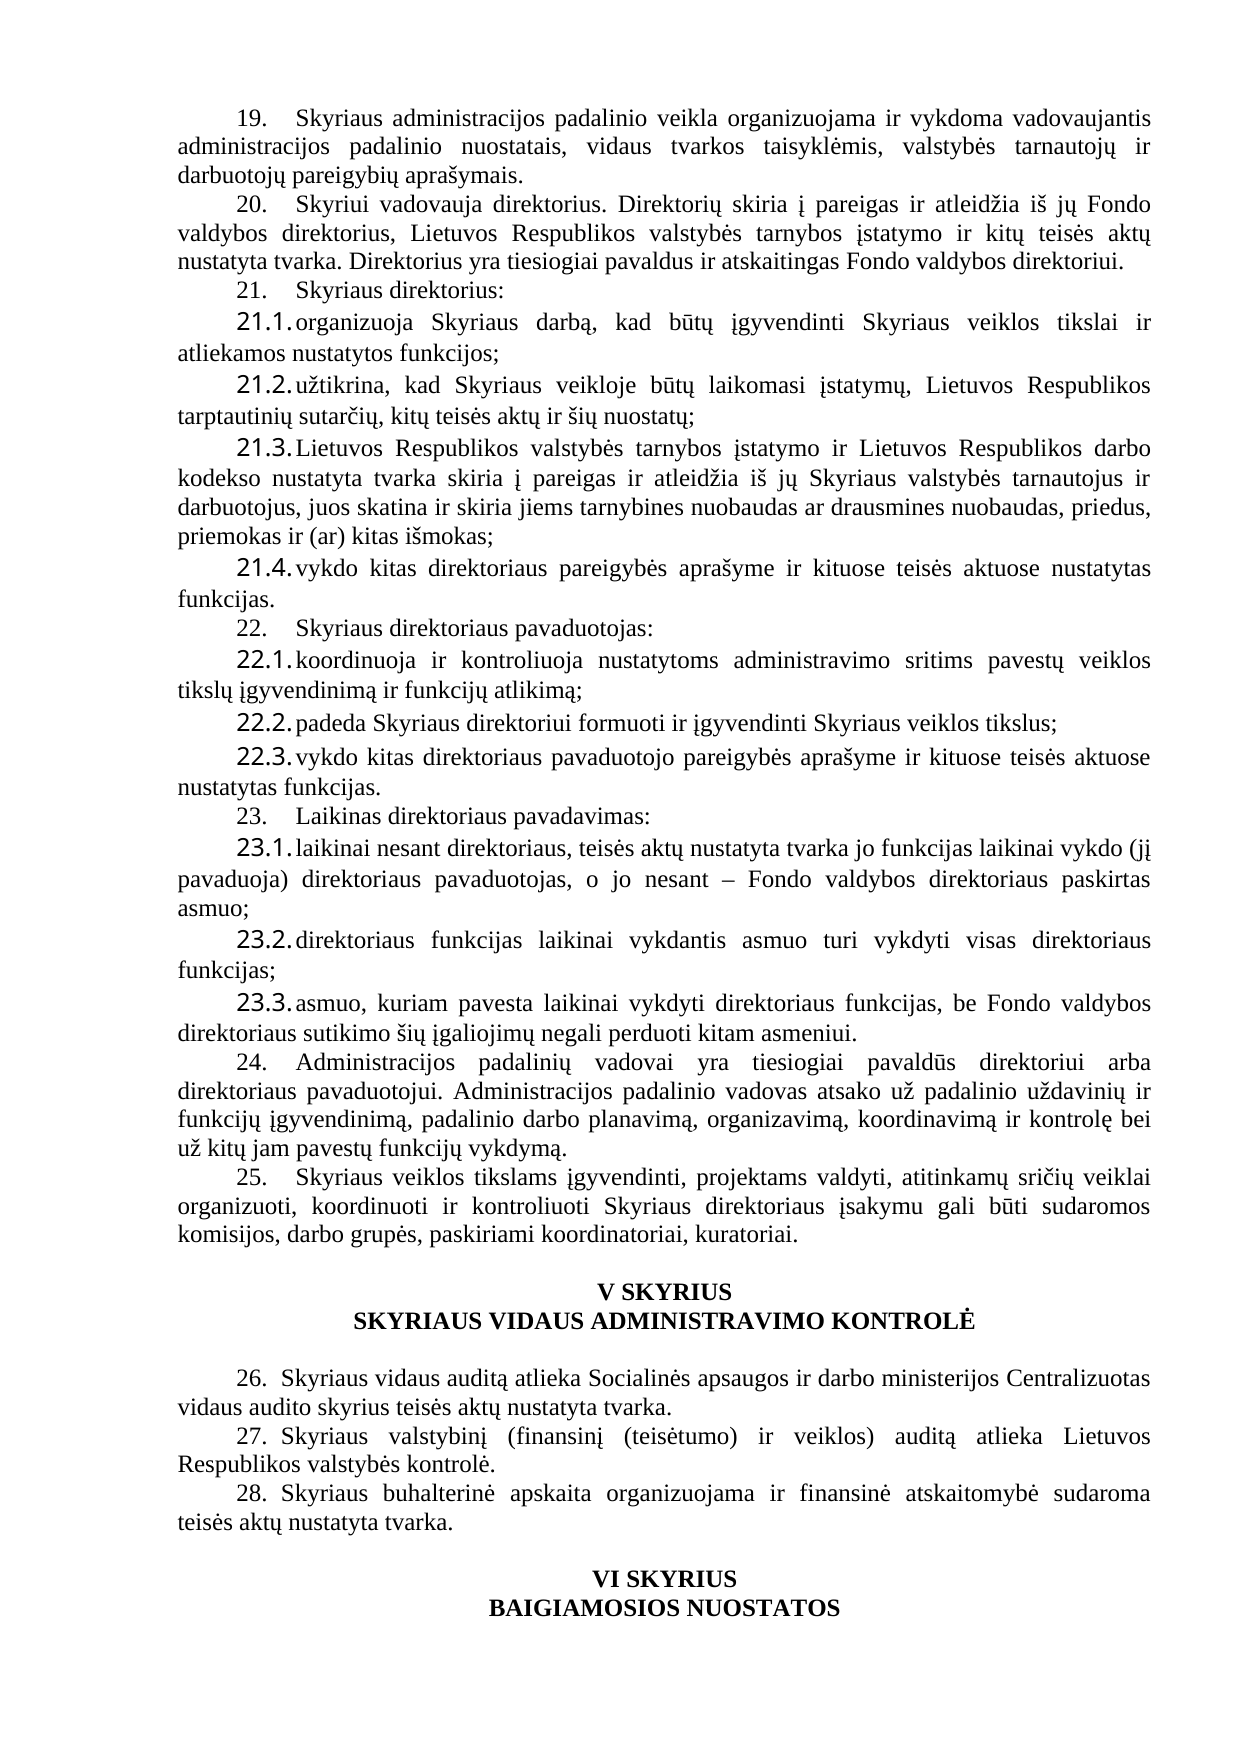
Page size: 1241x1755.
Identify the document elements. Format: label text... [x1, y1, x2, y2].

text 21.3. Lietuvos Respublikos valstybės tarnybos įstatymo ir Lietuvos Respublikos darbo kodekso nustatyta tvarka skiria į pareigas ir atleidžia iš jų Skyriaus valstybės tarnautojus ir darbuotojus, juos skatina ir skiria jiems tarnybines nuobaudas ar drausmines nuobaudas, priedus, priemokas ir (ar) kitas išmokas; [177, 429, 1152, 550]
text 26. Skyriaus vidaus auditą atlieka Socialinės apsaugos ir darbo ministerijos Centralizuotas vidaus audito skyrius teisės aktų nustatyta tvarka. [177, 1363, 1152, 1421]
text 25. Skyriaus veiklos tikslams įgyvendinti, projektams valdyti, atitinkamų sričių veiklai organizuoti, koordinuoti ir kontroliuoti Skyriaus direktoriaus įsakymu gali būti sudaromos komisijos, darbo grupės, paskiriami koordinatoriai, kuratoriai. [177, 1162, 1152, 1248]
text 23. Laikinas direktoriaus pavadavimas: [177, 801, 1152, 830]
text 19. Skyriaus administracijos padalinio veikla organizuojama ir vykdoma vadovaujantis administracijos padalinio nuostatais, vidaus tvarkos taisyklėmis, valstybės tarnautojų ir darbuotojų pareigybių aprašymais. [177, 103, 1152, 189]
text BAIGIAMOSIOS NUOSTATOS [177, 1593, 1152, 1622]
text 21.1. organizuoja Skyriaus darbą, kad būtų įgyvendinti Skyriaus veiklos tikslai ir atliekamos nustatytos funkcijos; [177, 304, 1152, 367]
text 22.1. koordinuoja ir kontroliuoja nustatytoms administravimo sritims pavestų veiklos tikslų įgyvendinimą ir funkcijų atlikimą; [177, 641, 1152, 704]
text VI SKYRIUS [177, 1564, 1152, 1593]
text 23.1. laikinai nesant direktoriaus, teisės aktų nustatyta tvarka jo funkcijas laikinai vykdo (jį pavaduoja) direktoriaus pavaduotojas, o jo nesant – Fondo valdybos direktoriaus paskirtas asmuo; [177, 830, 1152, 921]
text 28. Skyriaus buhalterinė apskaita organizuojama ir finansinė atskaitomybė sudaroma teisės aktų nustatyta tvarka. [177, 1478, 1152, 1536]
text 24. Administracijos padalinių vadovai yra tiesiogiai pavaldūs direktoriui arba direktoriaus pavaduotojui. Administracijos padalinio vadovas atsako už padalinio uždavinių ir funkcijų įgyvendinimą, padalinio darbo planavimą, organizavimą, koordinavimą ir kontrolę bei už kitų jam pavestų funkcijų vykdymą. [177, 1047, 1152, 1162]
text 27. Skyriaus valstybinį (finansinį (teisėtumo) ir veiklos) auditą atlieka Lietuvos Respublikos valstybės kontrolė. [177, 1421, 1152, 1478]
text 21.4. vykdo kitas direktoriaus pareigybės aprašyme ir kituose teisės aktuose nustatytas funkcijas. [177, 550, 1152, 613]
text 21. Skyriaus direktorius: [177, 275, 1152, 304]
text SKYRIAUS VIDAUS ADMINISTRAVIMO KONTROLĖ [177, 1306, 1152, 1334]
text 22.3. vykdo kitas direktoriaus pavaduotojo pareigybės aprašyme ir kituose teisės aktuose nustatytas funkcijas. [177, 738, 1152, 801]
text 23.3. asmuo, kuriam pavesta laikinai vykdyti direktoriaus funkcijas, be Fondo valdybos direktoriaus sutikimo šių įgaliojimų negali perduoti kitam asmeniui. [177, 984, 1152, 1047]
text 23.2. direktoriaus funkcijas laikinai vykdantis asmuo turi vykdyti visas direktoriaus funkcijas; [177, 921, 1152, 984]
text 22.2. padeda Skyriaus direktoriui formuoti ir įgyvendinti Skyriaus veiklos tikslus; [177, 704, 1152, 738]
text V SKYRIUS [177, 1277, 1152, 1306]
text 20. Skyriui vadovauja direktorius. Direktorių skiria į pareigas ir atleidžia iš jų Fondo valdybos direktorius, Lietuvos Respublikos valstybės tarnybos įstatymo ir kitų teisės aktų nustatyta tvarka. Direktorius yra tiesiogiai pavaldus ir atskaitingas Fondo valdybos direktoriui. [177, 189, 1152, 275]
text 22. Skyriaus direktoriaus pavaduotojas: [177, 613, 1152, 641]
text 21.2. užtikrina, kad Skyriaus veikloje būtų laikomasi įstatymų, Lietuvos Respublikos tarptautinių sutarčių, kitų teisės aktų ir šių nuostatų; [177, 367, 1152, 429]
